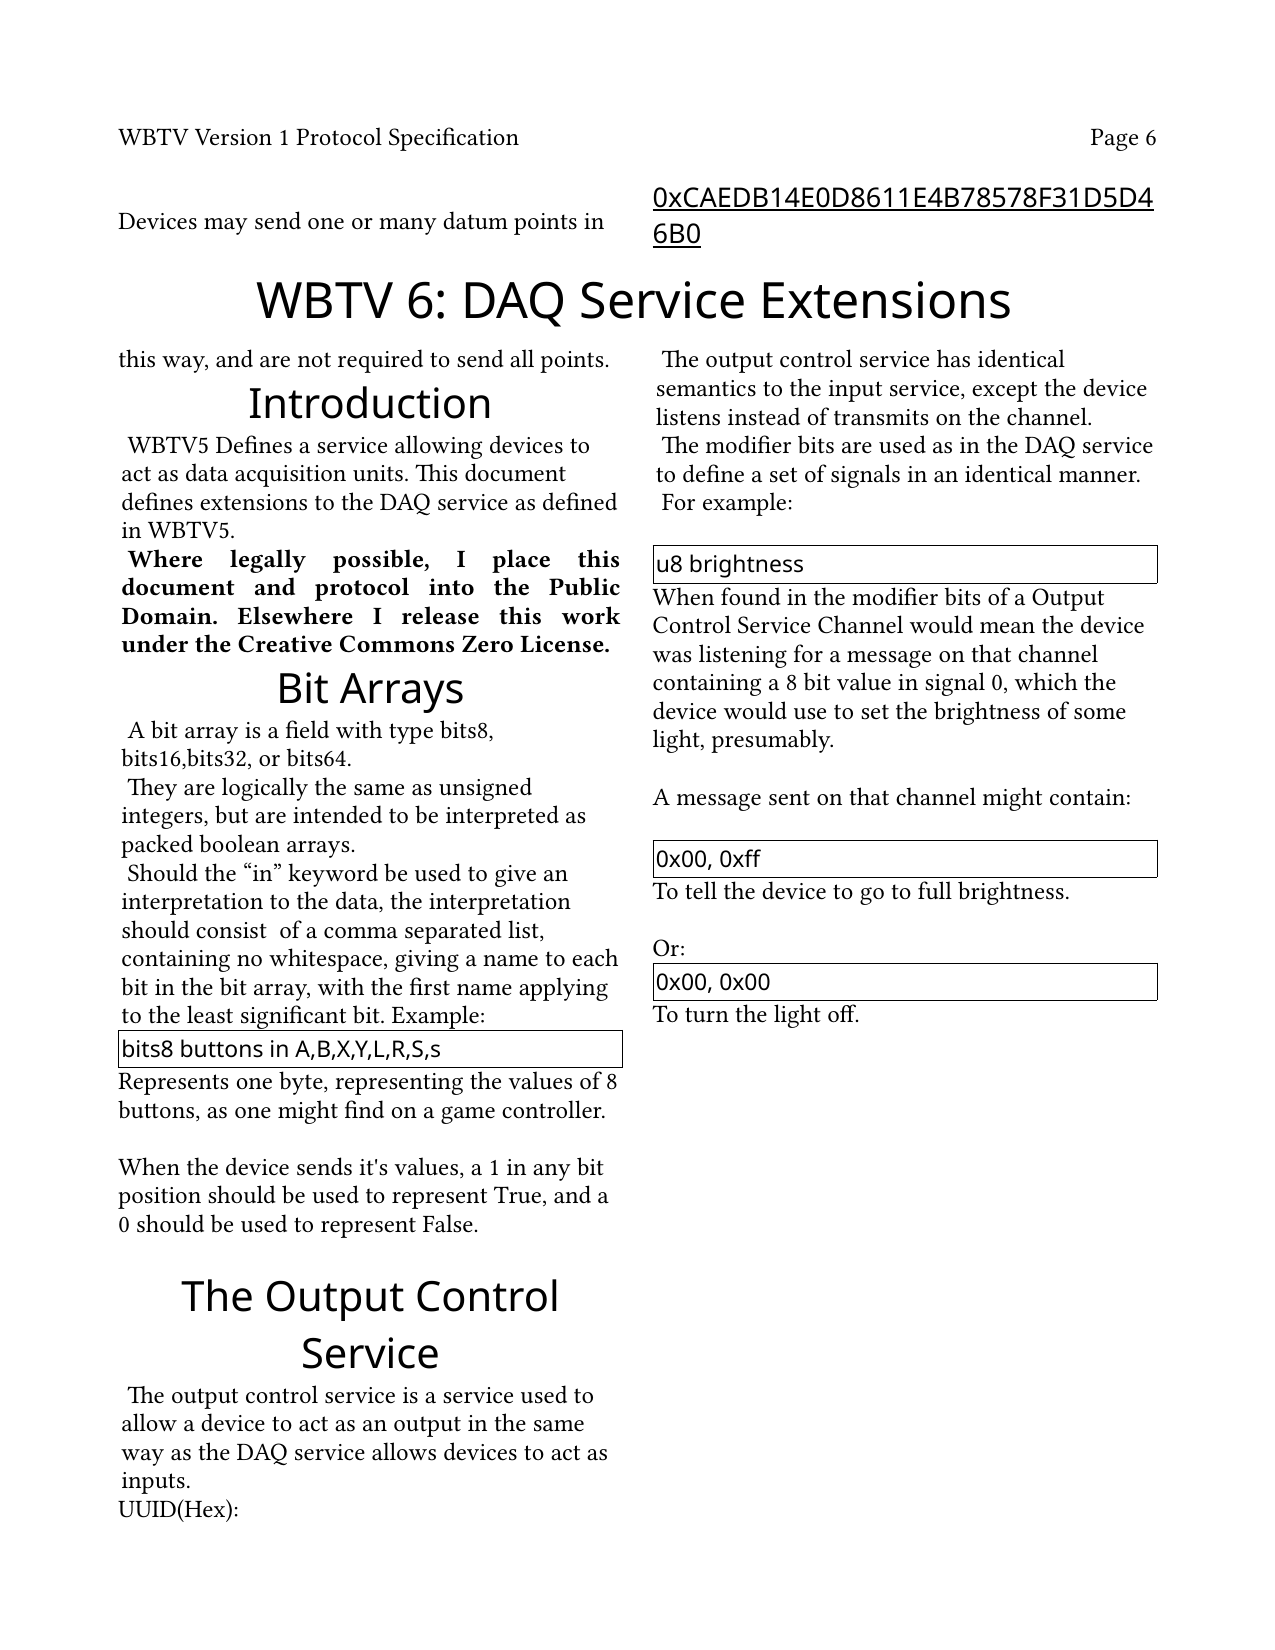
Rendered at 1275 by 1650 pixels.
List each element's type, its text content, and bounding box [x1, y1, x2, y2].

text To tell the device to go to full brightness. [652, 877, 1157, 906]
text For example: [656, 488, 1155, 517]
text WBTV5 Defines a service allowing devices to act as data acquisition units. This document defines extensions to the DAQ service as defined in WBTV5. [121, 431, 621, 545]
text Devices may send one or many datum points in [118, 207, 622, 265]
text The output control service is a service used to allow a device to act as an output in the same way as the DAQ service allows devices to act as inputs. [121, 1381, 621, 1495]
text Where legally possible, I place this document and protocol into the Public Domain. Elsewhere I release this work under the Creative Commons Zero License. [121, 545, 621, 659]
text this way, and are not required to send all points. [118, 333, 622, 374]
text A bit array is a field with type bits8, bits16,bits32, or bits64. [121, 716, 621, 773]
text A message sent on that channel might contain: [652, 782, 1157, 811]
text The output control service has identical semantics to the input service, except the device listens instead of transmits on the channel. [656, 333, 1155, 431]
text UUID(Hex): [118, 1495, 621, 1523]
text To turn the light off. [652, 1000, 1157, 1029]
subtitle u8 brightness [654, 546, 1157, 583]
subtitle Introduction [118, 374, 622, 431]
text Should the “in” keyword be used to give an interpretation to the data, the interpretation should consist of a comma separated list, containing no whitespace, giving a name to each bit in the bit array, with the first name applying to the least significant bit. Example: [121, 858, 621, 1030]
subtitle Bit Arrays [118, 659, 622, 716]
subtitle bits8 buttons in A,B,X,Y,L,R,S,s [119, 1031, 622, 1067]
text The modifier bits are used as in the DAQ service to define a set of signals in an identical manner. [656, 431, 1155, 488]
subtitle WBTV 6: DAQ Service Extensions [108, 265, 1161, 333]
text They are logically the same as unsigned integers, but are intended to be interpreted as packed boolean arrays. [121, 773, 621, 858]
text Or: [652, 934, 1157, 963]
text Represents one byte, representing the values of 8 buttons, as one might find on a game controller. [118, 1068, 622, 1124]
text When found in the modifier bits of a Output Control Service Channel would mean the device was listening for a message on that channel containing a 8 bit value in signal 0, which the device would use to set the brightness of some light, presumably. [652, 583, 1157, 754]
text When the device sends it's values, a 1 in any bit position should be used to represent True, and a 0 should be used to represent False. [118, 1153, 622, 1238]
subtitle 0x00, 0x00 [654, 964, 1157, 1000]
subtitle The Output Control Service [118, 1267, 622, 1381]
subtitle 0x00, 0xff [654, 841, 1157, 877]
text 0xCAEDB14E0D8611E4B78578F31D5D46B0 [652, 178, 1155, 252]
text [656, 252, 1155, 265]
